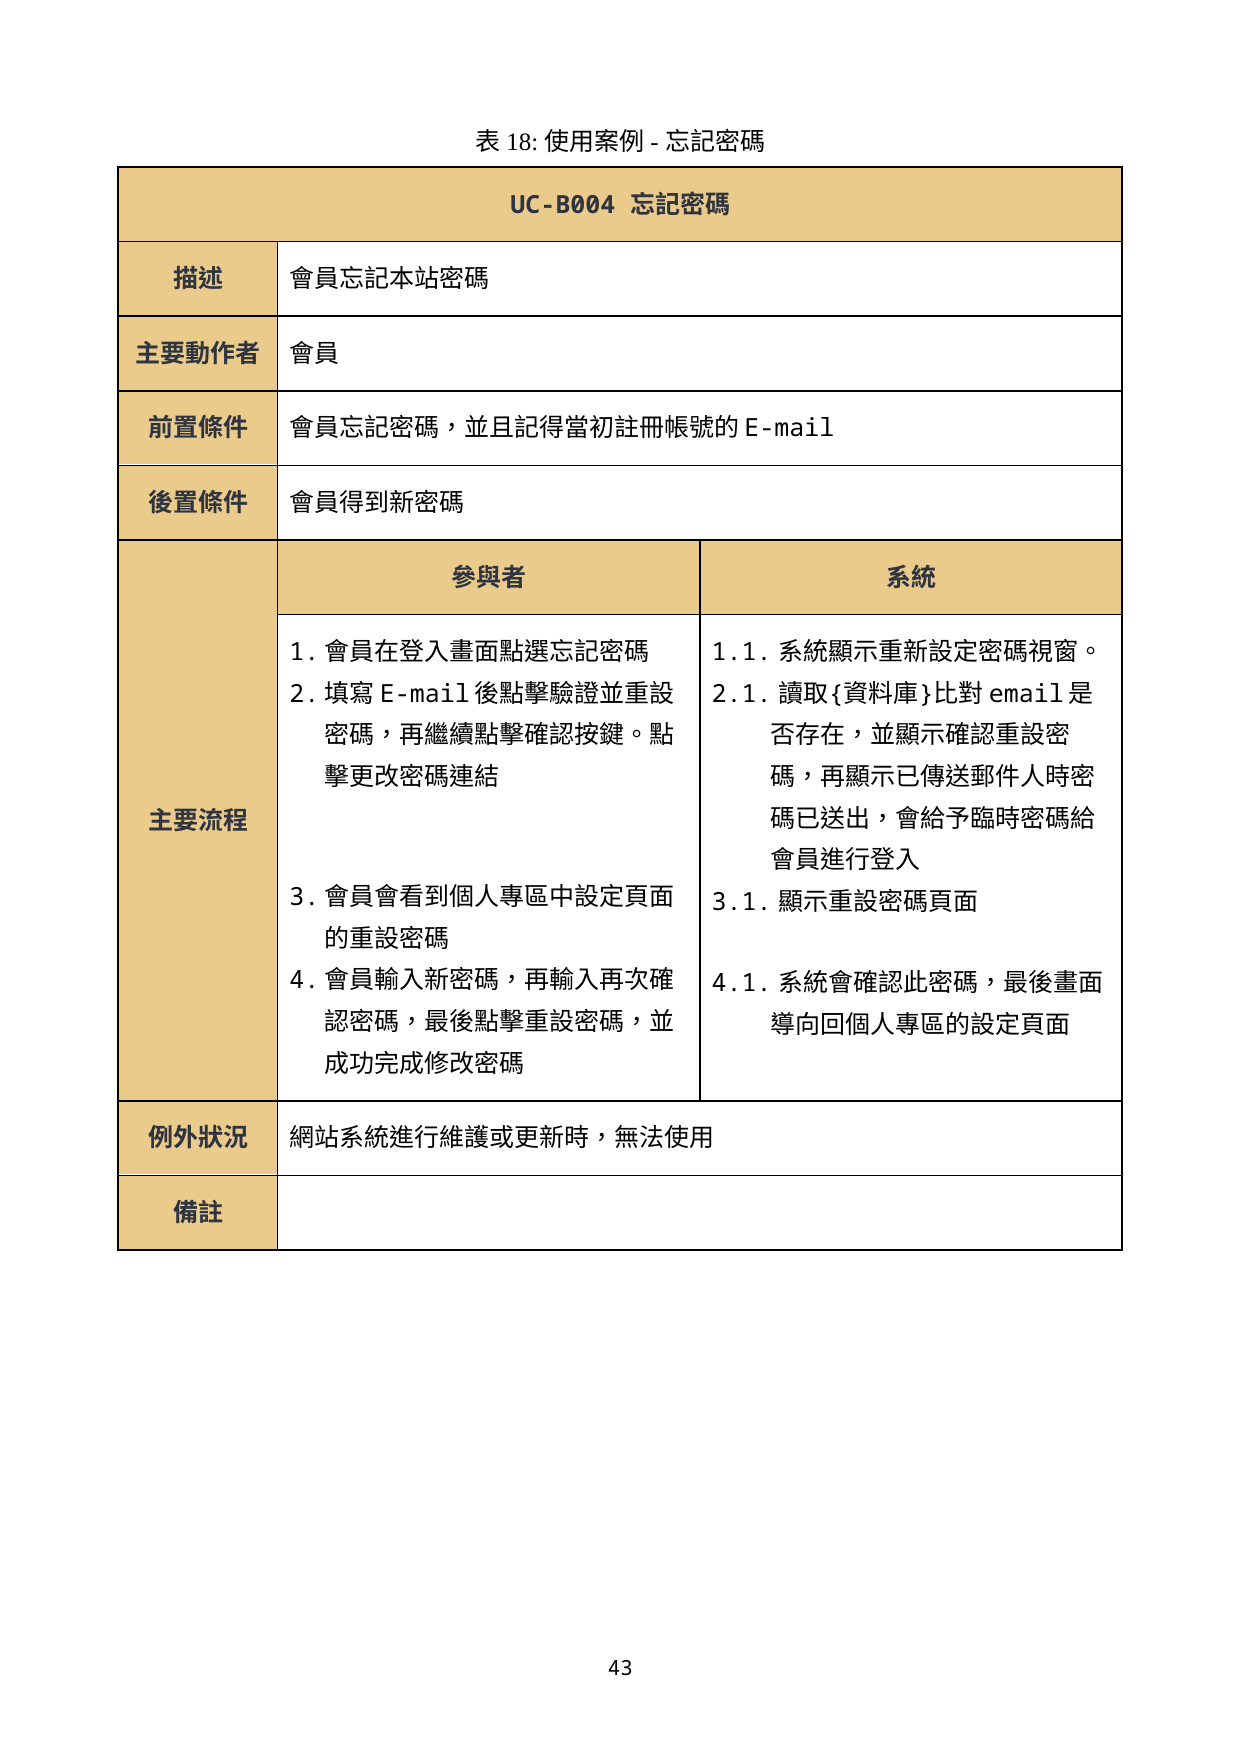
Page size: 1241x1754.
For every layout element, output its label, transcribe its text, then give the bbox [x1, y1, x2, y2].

table_cell 參與者 [278, 541, 699, 614]
text 表 18: 使用案例 - 忘記密碼 [118, 121, 1122, 158]
table_cell 描述 [119, 242, 277, 315]
table_cell 備註 [119, 1176, 277, 1249]
table_cell 前置條件 [119, 392, 277, 464]
table_cell 主要動作者 [119, 317, 277, 390]
table_cell 主要流程 [119, 541, 277, 1100]
table_cell [278, 1176, 1121, 1249]
table_cell 會員 [278, 317, 1121, 390]
table_cell 網站系統進行維護或更新時，無法使用 [278, 1102, 1121, 1174]
table_cell 例外狀況 [119, 1102, 277, 1174]
table_cell 會員得到新密碼 [278, 466, 1121, 539]
table_header UC-B004 忘記密碼 [119, 168, 1121, 241]
table_cell 會員在登入畫面點選忘記密碼 填寫E-mail後點擊驗證並重設 密碼，再繼續點擊確認按鍵。點擊更改密碼連結 會員會看到個人專區中設定頁面的重設密碼 會員輸入新密碼，再輸入再次確認密碼，最後點擊重設密碼，並成功完成修改密碼 [278, 615, 699, 1100]
table_cell 系統 [701, 541, 1121, 614]
table_cell 會員忘記密碼，並且記得當初註冊帳號的E-mail [278, 392, 1121, 464]
table_cell 系統顯示重新設定密碼視窗。 讀取{資料庫}比對email是否存在，並顯示確認重設密碼，再顯示已傳送郵件人時密碼已送出，會給予臨時密碼給會員進行登入 顯示重設密碼頁面 系統會確認此密碼，最後畫面導向回個人專區的設定頁面 [701, 615, 1121, 1100]
table_cell 後置條件 [119, 466, 277, 539]
table_cell 會員忘記本站密碼 [278, 242, 1121, 315]
